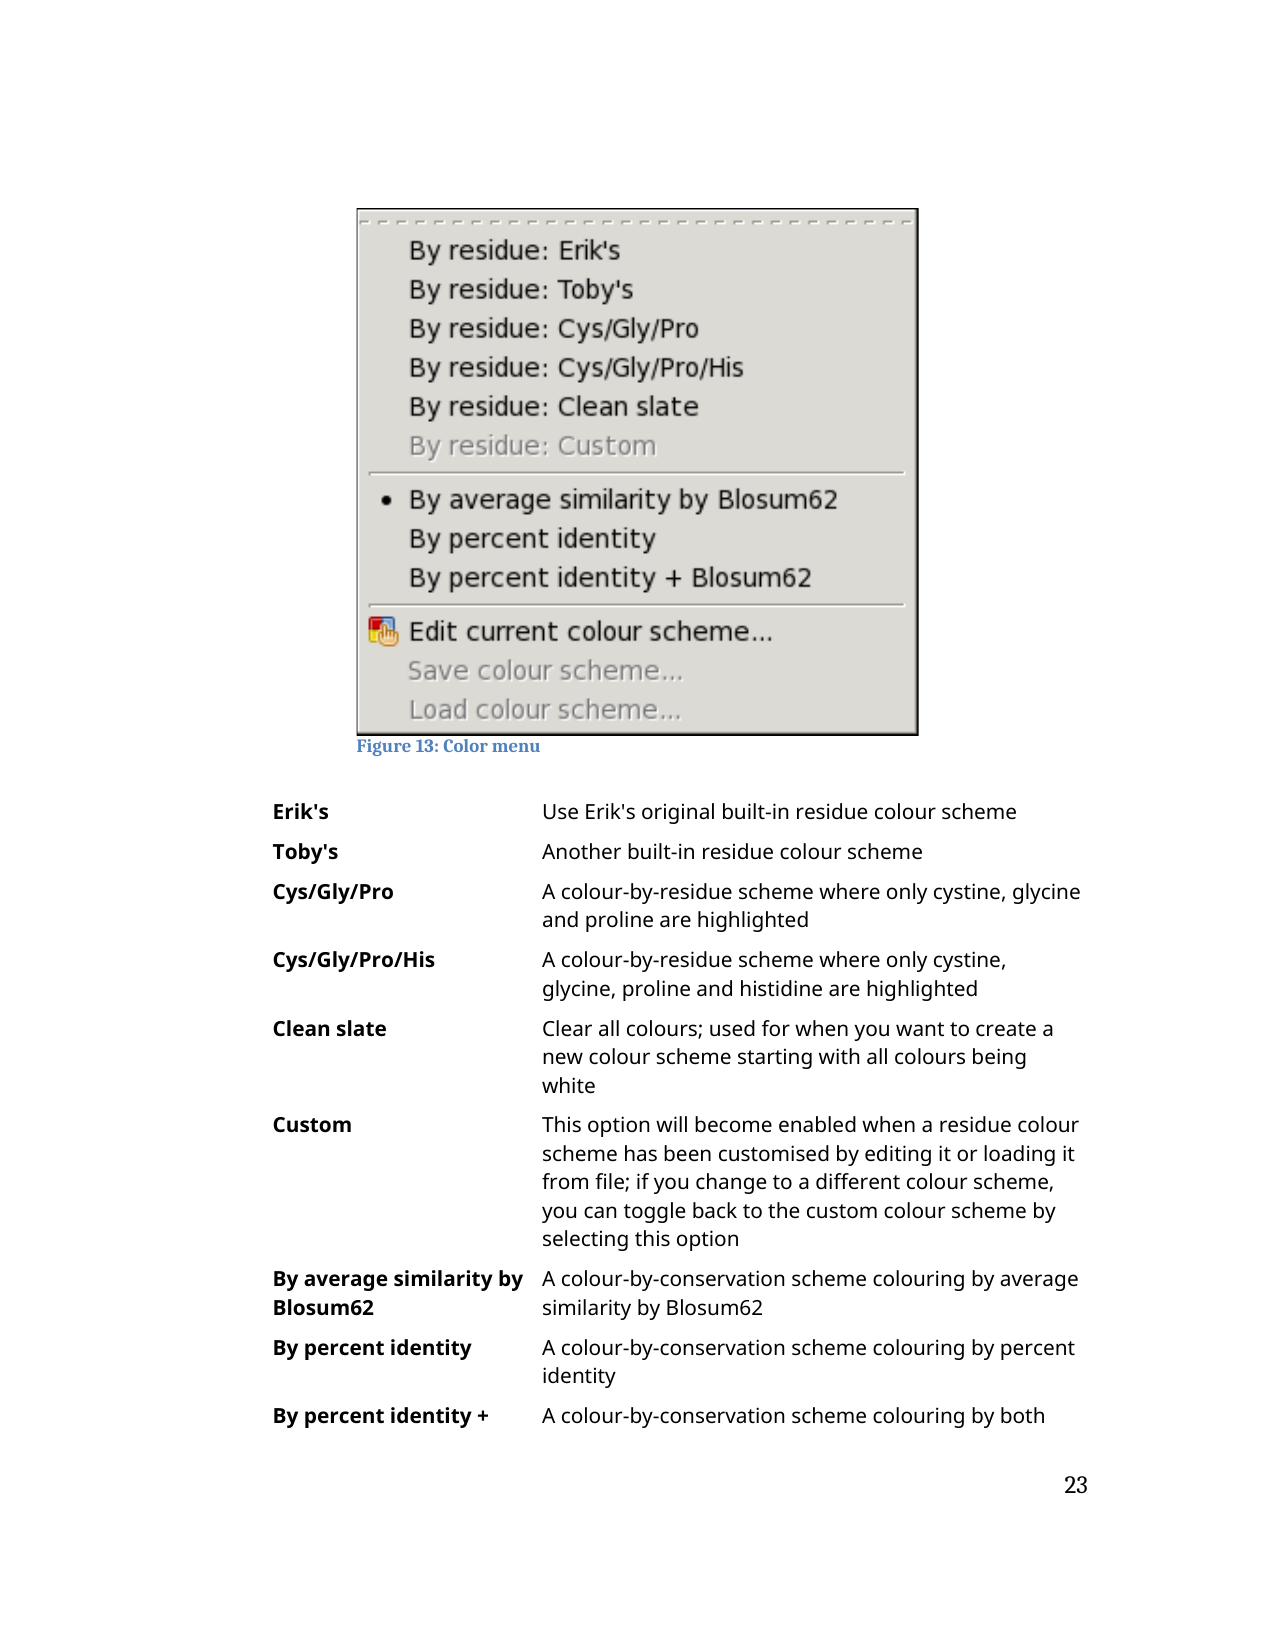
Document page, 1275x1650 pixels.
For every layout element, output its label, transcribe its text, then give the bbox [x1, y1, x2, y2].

table_cell Toby's [267, 832, 536, 871]
table_header Erik's [267, 792, 536, 832]
text Figure 13: Color menu [356, 736, 919, 758]
table_header Use Erik's original built-in residue colour scheme [536, 792, 1088, 832]
table_cell A colour-by-conservation scheme colouring by average similarity by Blosum62 [536, 1259, 1088, 1327]
table_cell Clean slate [267, 1008, 536, 1105]
picture [356, 208, 919, 736]
table_cell By percent identity [267, 1327, 536, 1395]
table_cell This option will become enabled when a residue colour scheme has been customised by editing it or loading it from file; if you change to a different colour scheme, you can toggle back to the custom colour scheme by selecting this option [536, 1105, 1088, 1258]
table_cell A colour-by-conservation scheme colouring by percent identity [536, 1327, 1088, 1395]
table_cell Custom [267, 1105, 536, 1258]
table_cell Another built-in residue colour scheme [536, 832, 1088, 871]
table_cell By average similarity by Blosum62 [267, 1259, 536, 1327]
table_cell A colour-by-conservation scheme colouring by both [536, 1395, 1088, 1435]
table_cell A colour-by-residue scheme where only cystine, glycine and proline are highlighted [536, 871, 1088, 940]
table_cell By percent identity + [267, 1395, 536, 1435]
table_cell Clear all colours; used for when you want to create a new colour scheme starting with all colours being white [536, 1008, 1088, 1105]
table_cell Cys/Gly/Pro [267, 871, 536, 940]
table_cell A colour-by-residue scheme where only cystine, glycine, proline and histidine are highlighted [536, 940, 1088, 1008]
table_cell Cys/Gly/Pro/His [267, 940, 536, 1008]
